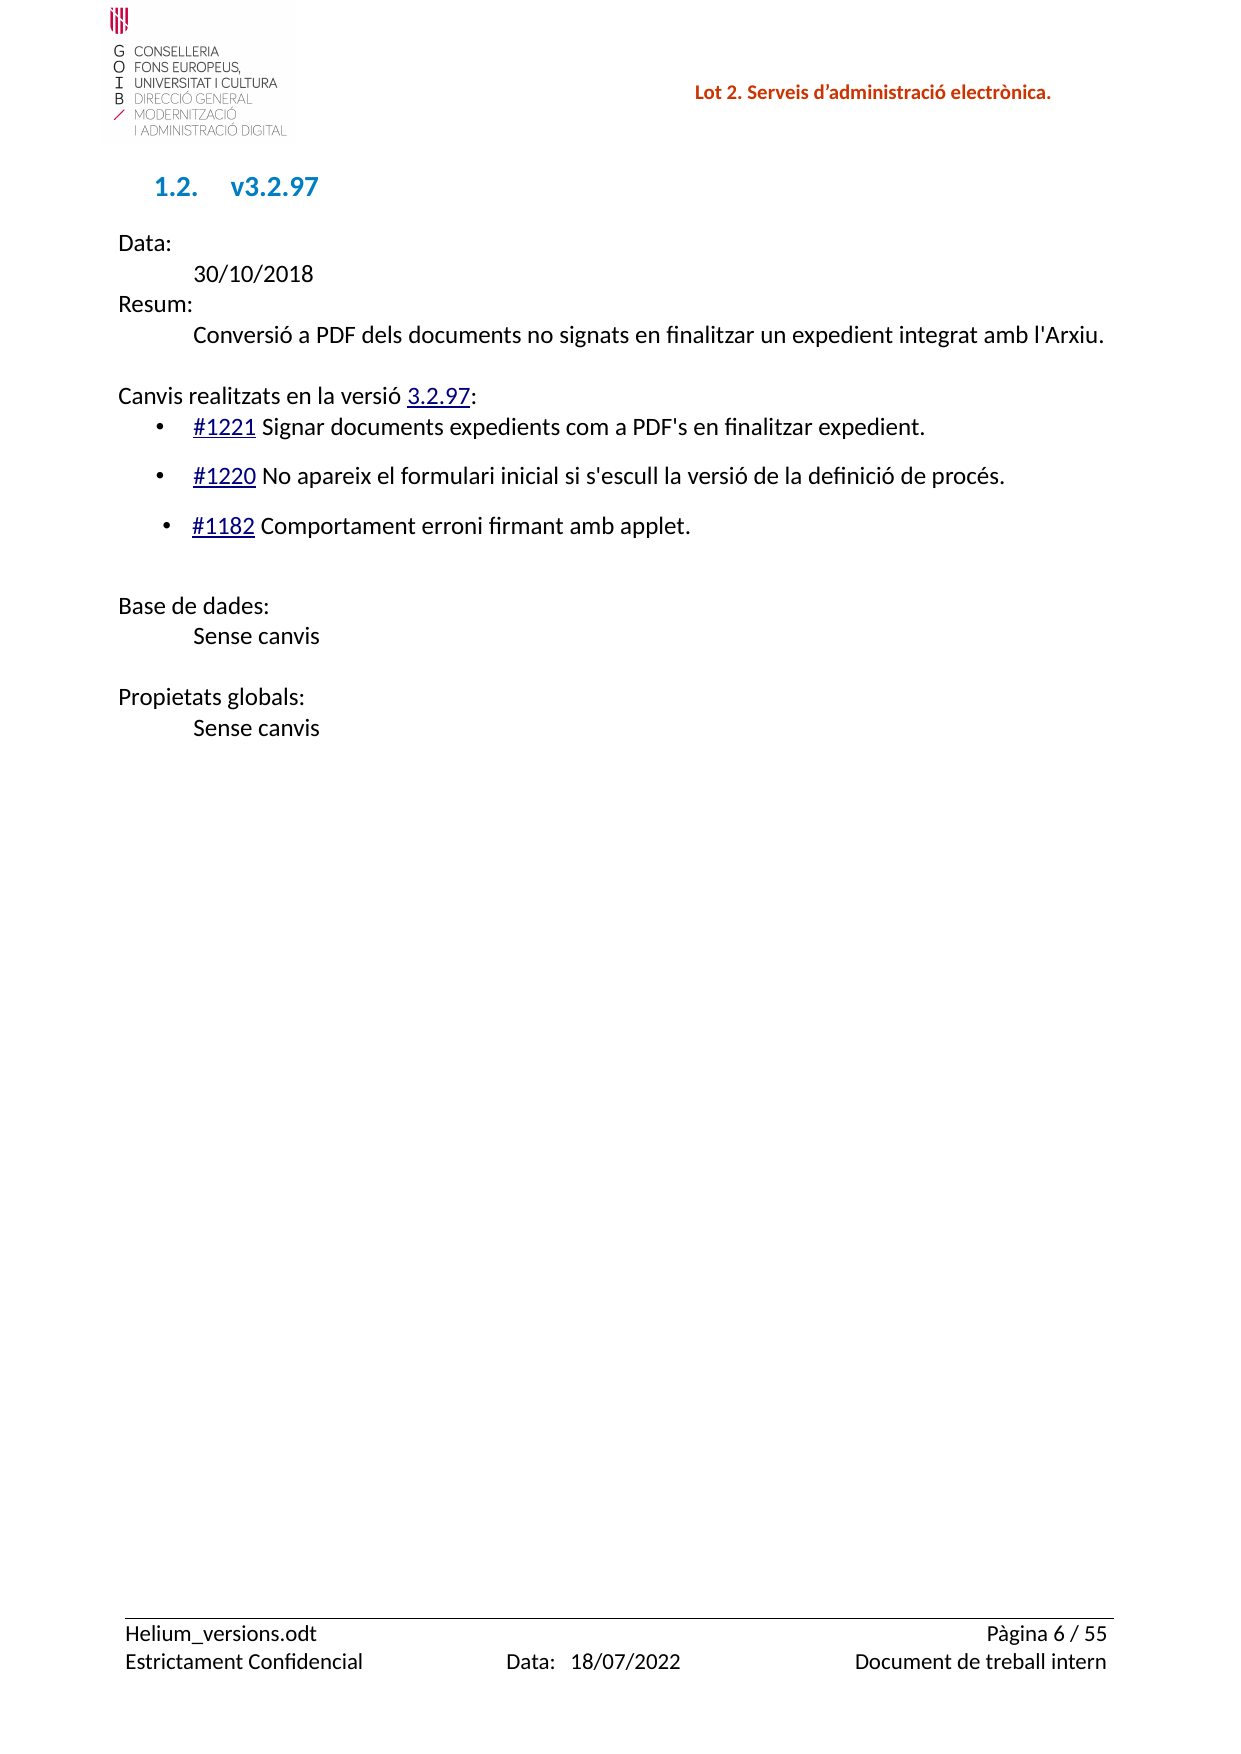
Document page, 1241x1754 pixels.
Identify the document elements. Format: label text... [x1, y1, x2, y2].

text 30/10/2018 [118, 258, 1122, 289]
list #1221 Signar documents expedients com a PDF's en finalitzar expedient. [156, 411, 1122, 441]
picture [100, 0, 297, 144]
subtitle v3.2.97 [153, 168, 1122, 204]
text Resum: [118, 289, 1122, 319]
list #1182 Comportament erroni firmant amb applet. [162, 510, 1122, 540]
list #1220 No apareix el formulari inicial si s'escull la versió de la definició de procés. [156, 460, 1122, 491]
text Sense canvis [118, 621, 1122, 651]
text Sense canvis [118, 712, 1122, 743]
text Propietats globals: [118, 682, 1122, 712]
text Data: [118, 228, 1122, 258]
text Canvis realitzats en la versió 3.2.97: [118, 380, 1122, 411]
text Base de dades: [118, 590, 1122, 621]
text Conversió a PDF dels documents no signats en finalitzar un expedient integrat amb l'Arxiu. [118, 319, 1122, 350]
